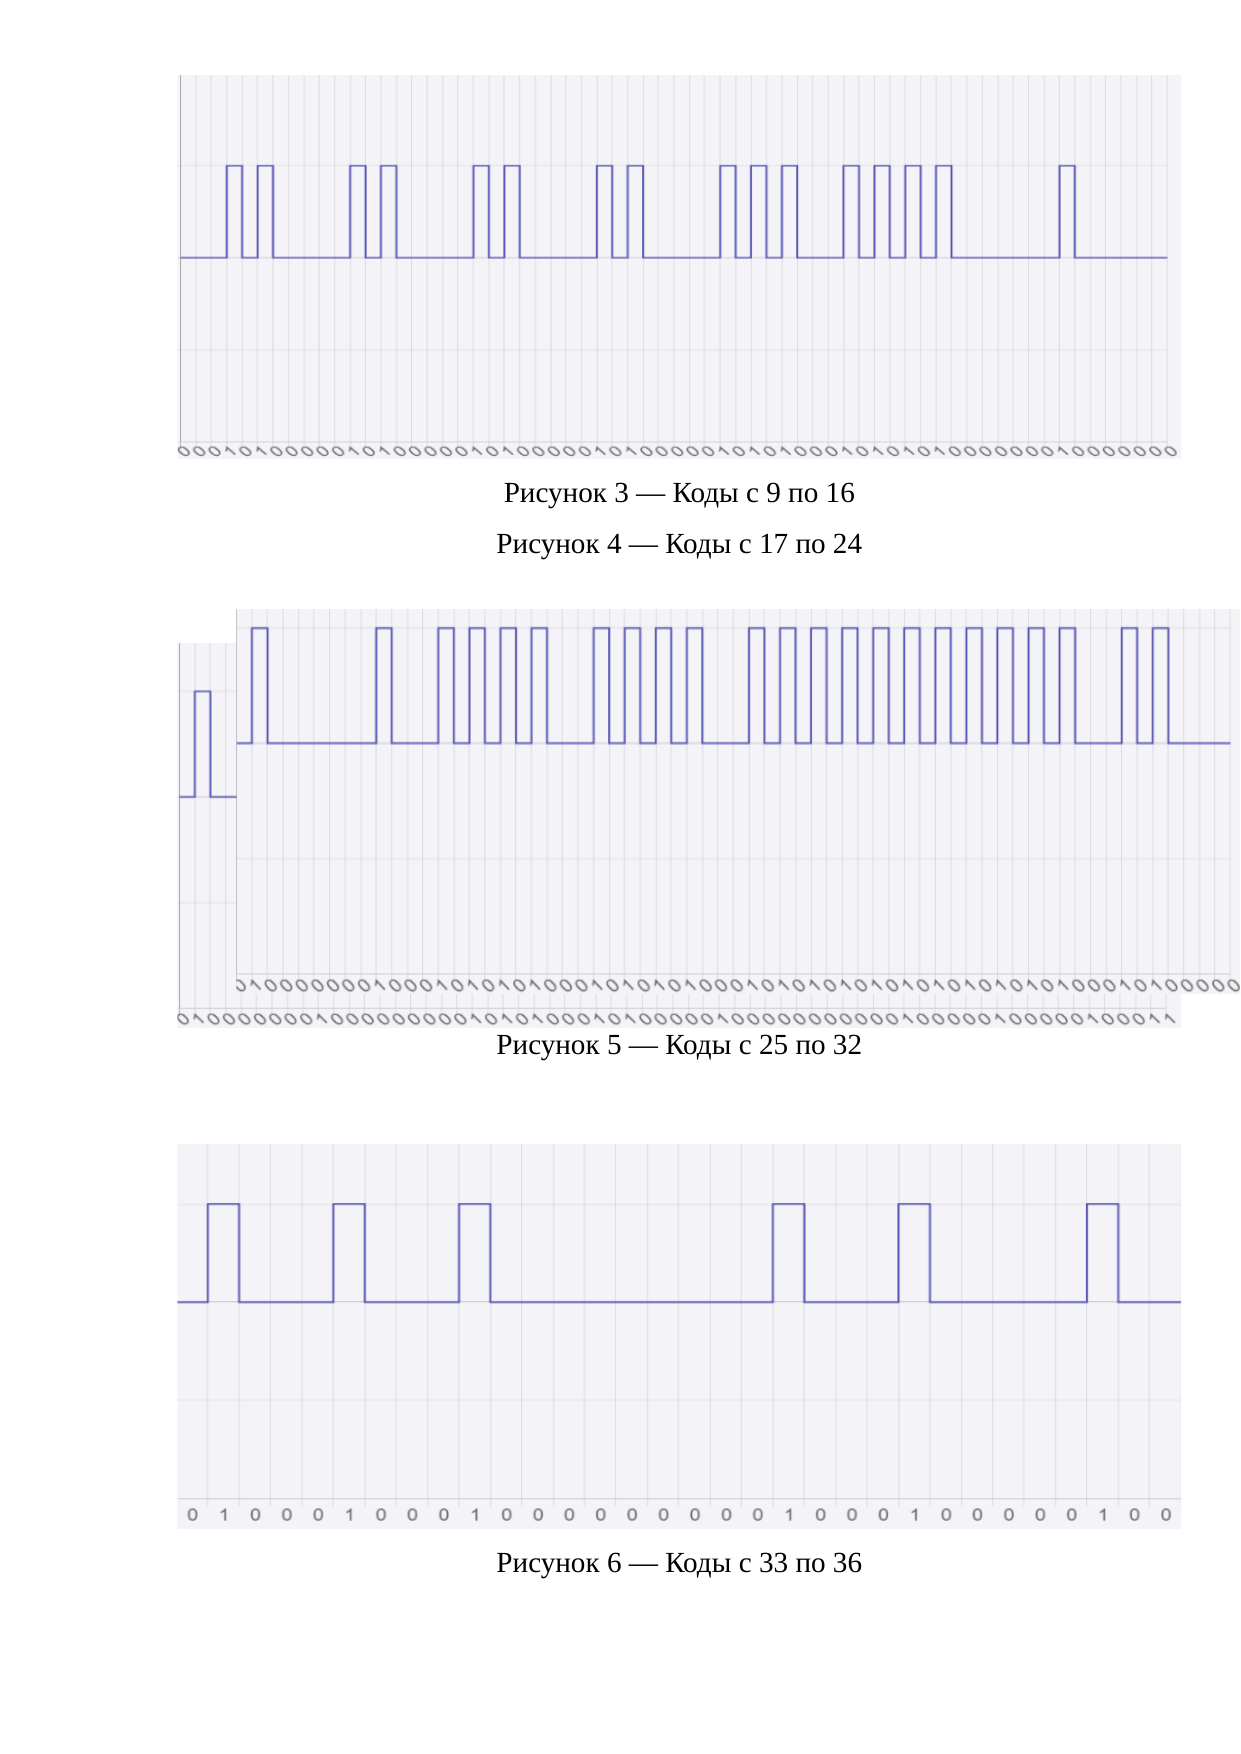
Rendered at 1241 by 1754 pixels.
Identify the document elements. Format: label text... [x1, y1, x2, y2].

text Рисунок 4 — Коды с 17 по 24 [177, 526, 1181, 559]
picture [177, 1144, 1182, 1529]
picture [177, 75, 1182, 459]
picture [177, 609, 1241, 1028]
text Рисунок 6 — Коды с 33 по 36 [177, 1529, 1181, 1579]
text [177, 610, 236, 643]
text Рисунок 5 — Коды с 25 по 32 [177, 1028, 1181, 1061]
text Рисунок 3 — Коды с 9 по 16 [177, 459, 1181, 509]
